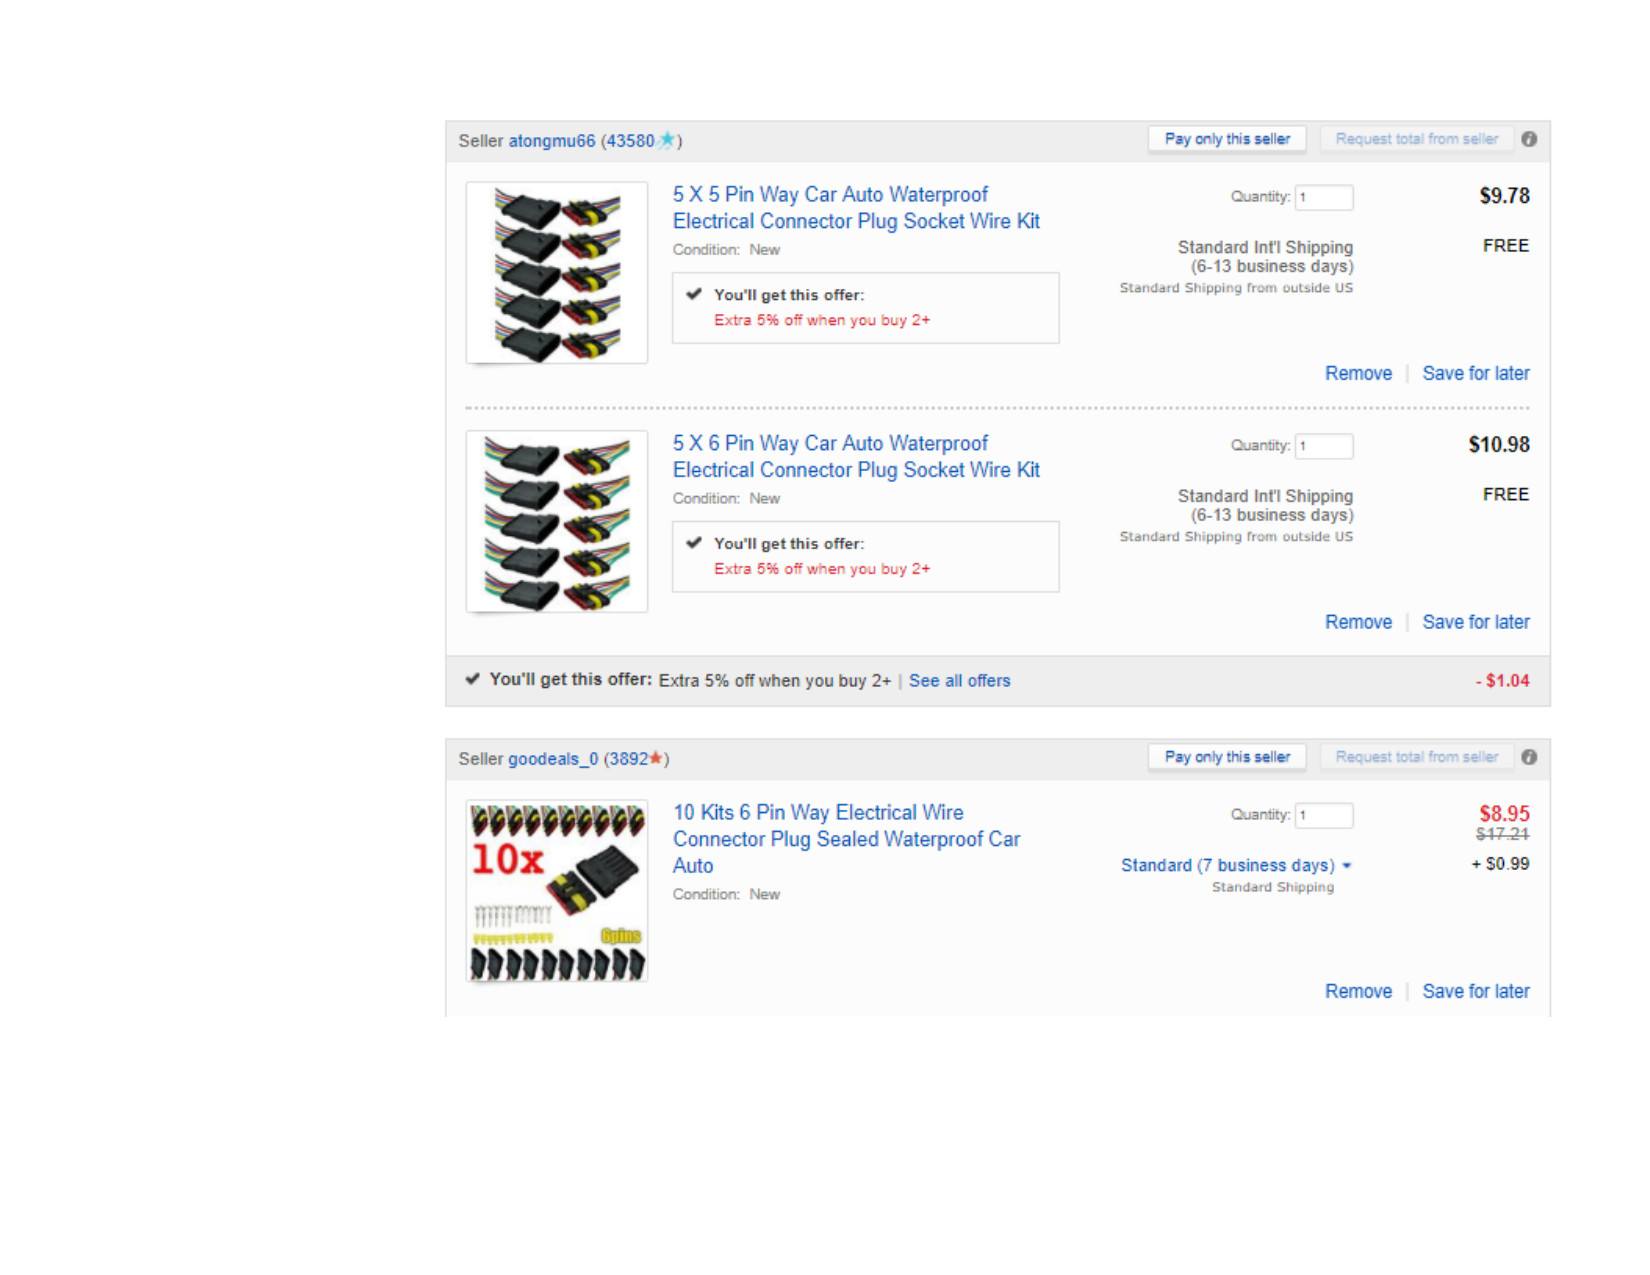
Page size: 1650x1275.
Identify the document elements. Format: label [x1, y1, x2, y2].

picture [436, 108, 1564, 1017]
